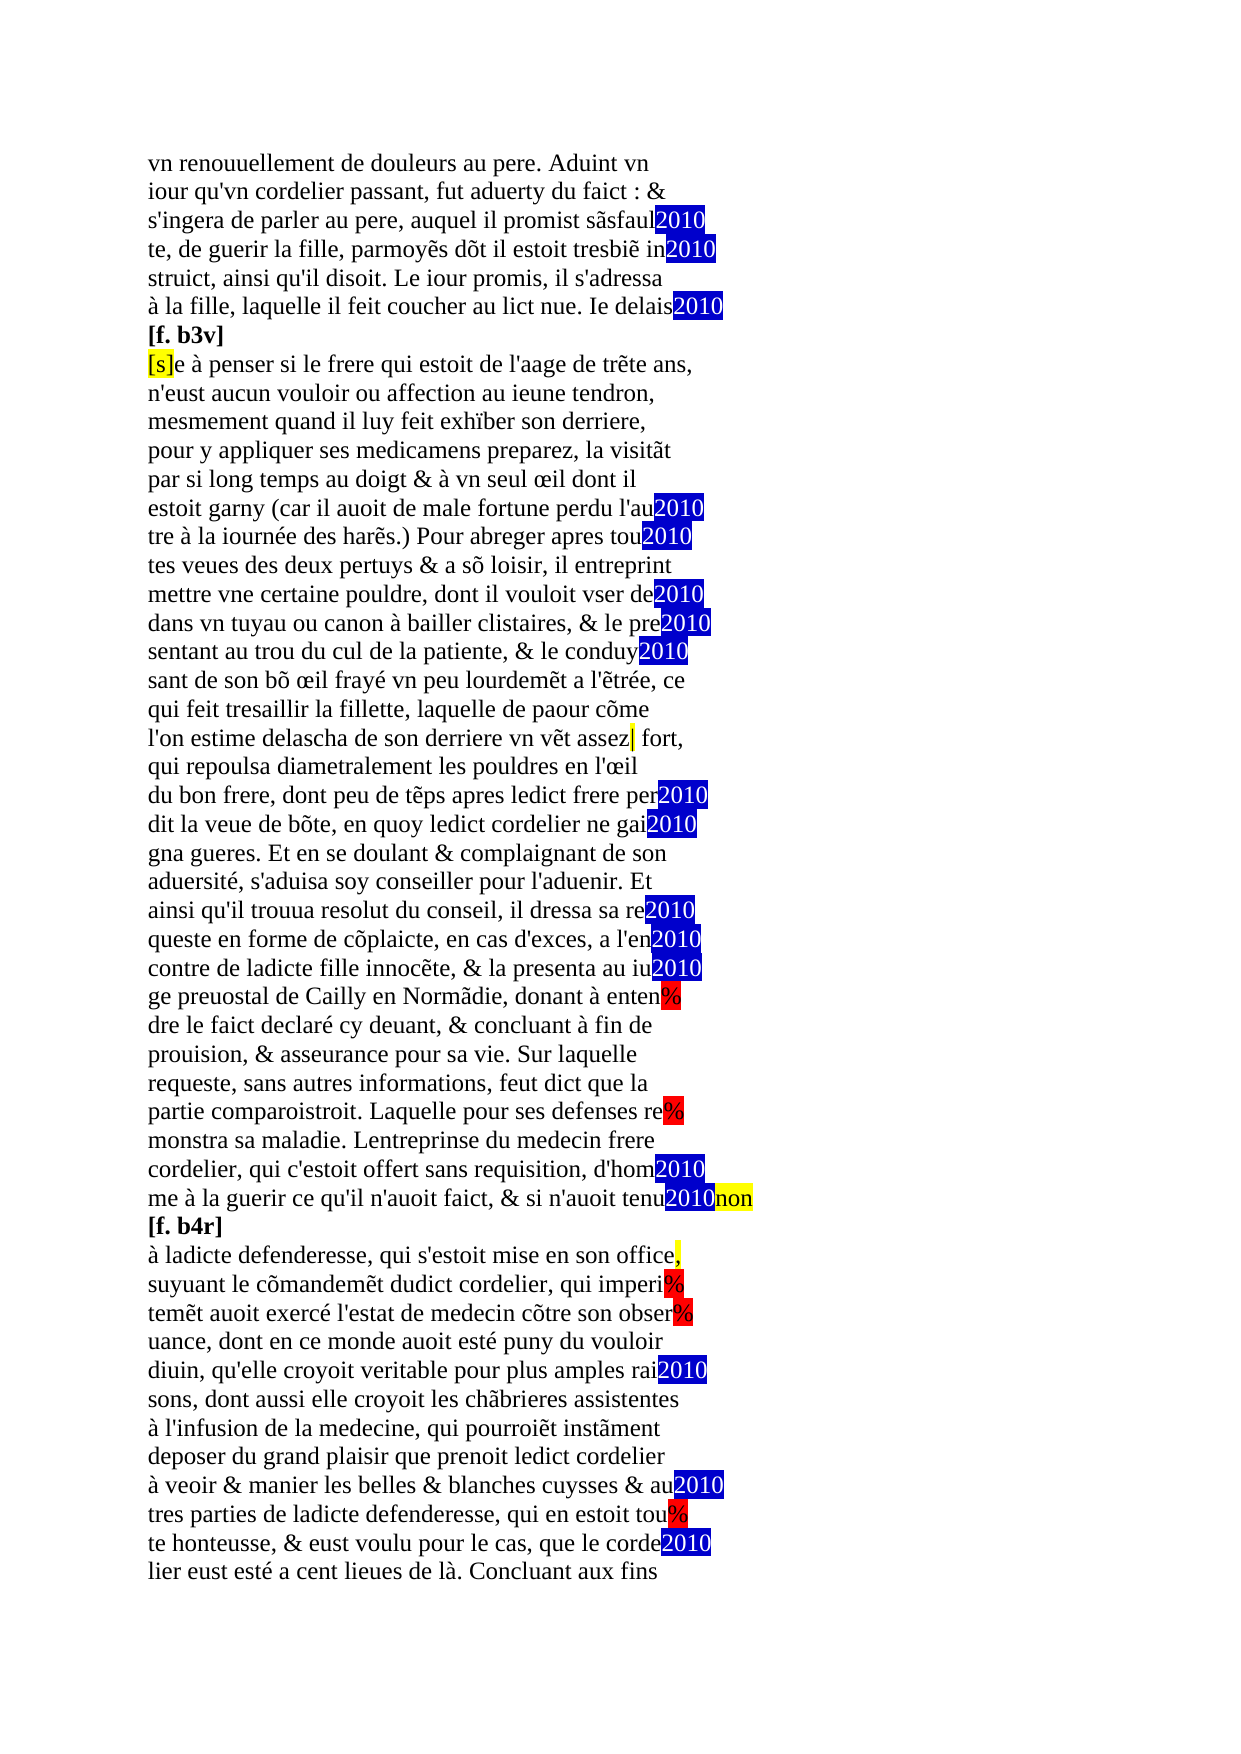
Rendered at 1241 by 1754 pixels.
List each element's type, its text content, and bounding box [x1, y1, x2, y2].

text vn renouuellement de douleurs au pere. Aduint vn iour qu'vn cordelier passant, fut aduerty du faict : & s'ingera de parler au pere, auquel il promist sãsfaul2010 te, de guerir la fille, parmoyẽs dõt il estoit tresbiẽ in2010 struict, ainsi qu'il disoit. Le iour promis, il s'adressa à la fille, laquelle il feit coucher au lict nue. Ie delais2010 [f. b3v] [s]e à penser si le frere qui estoit de l'aage de trẽte ans, n'eust aucun vouloir ou affection au ieune tendron, mesmement quand il luy feit exhïber son derriere, pour y appliquer ses medicamens preparez, la visitãt par si long temps au doigt & à vn seul œil dont il estoit garny (car il auoit de male fortune perdu l'au2010 tre à la iournée des harẽs.) Pour abreger apres tou2010 tes veues des deux pertuys & a sõ loisir, il entreprint mettre vne certaine pouldre, dont il vouloit vser de2010 dans vn tuyau ou canon à bailler clistaires, & le pre2010 sentant au trou du cul de la patiente, & le conduy2010 sant de son bõ œil frayé vn peu lourdemẽt a l'ẽtrée, ce qui feit tresaillir la fillette, laquelle de paour cõme l'on estime delascha de son derriere vn vẽt assez| fort, qui repoulsa diametralement les pouldres en l'œil du bon frere, dont peu de tẽps apres ledict frere per2010 dit la veue de bõte, en quoy ledict cordelier ne gai2010 gna gueres. Et en se doulant & complaignant de son aduersité, s'aduisa soy conseiller pour l'aduenir. Et ainsi qu'il trouua resolut du conseil, il dressa sa re2010 queste en forme de cõplaicte, en cas d'exces, a l'en2010 contre de ladicte fille innocẽte, & la presenta au iu2010 ge preuostal de Cailly en Normãdie, donant à enten% dre le faict declaré cy deuant, & concluant à fin de prouision, & asseurance pour sa vie. Sur laquelle requeste, sans autres informations, feut dict que la partie comparoistroit. Laquelle pour ses defenses re% monstra sa maladie. Lentreprinse du medecin frere cordelier, qui c'estoit offert sans requisition, d'hom2010 me à la guerir ce qu'il n'auoit faict, & si n'auoit tenu2010non [f. b4r] à ladicte defenderesse, qui s'estoit mise en son office, suyuant le cõmandemẽt dudict cordelier, qui imperi% temẽt auoit exercé l'estat de medecin cõtre son obser% uance, dont en ce monde auoit esté puny du vouloir diuin, qu'elle croyoit veritable pour plus amples rai2010 sons, dont aussi elle croyoit les chãbrieres assistentes à l'infusion de la medecine, qui pourroiẽt instãment deposer du grand plaisir que prenoit ledict cordelier à veoir & manier les belles & blanches cuysses & au2010 tres parties de ladicte defenderesse, qui en estoit tou% te honteusse, & eust voulu pour le cas, que le corde2010 lier eust esté a cent lieues de là. Concluant aux fins [148, 148, 1093, 1585]
